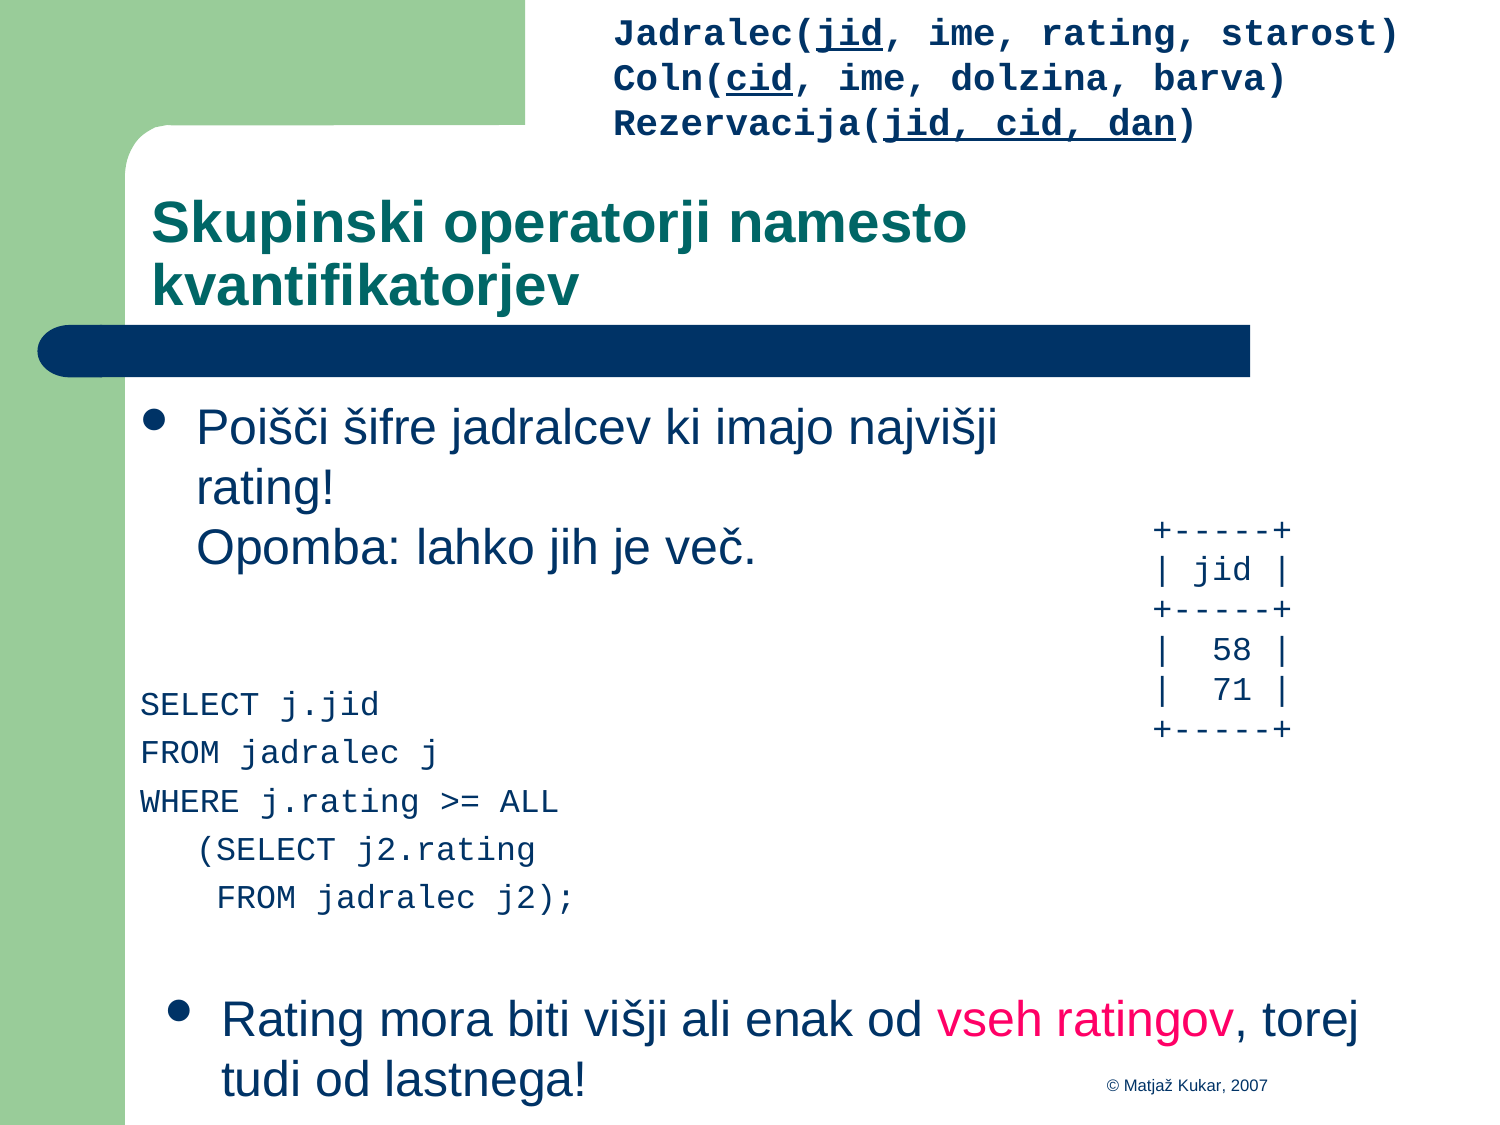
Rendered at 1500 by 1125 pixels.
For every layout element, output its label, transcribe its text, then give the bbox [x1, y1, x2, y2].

text_box Rating mora biti višji ali enak od vseh ratingov, torej tudi od lastnega! [150, 978, 1438, 1125]
list SELECT j.jid FROM jadralec j WHERE j.rating >= ALL (SELECT j2.rating FROM jadralec j2); [124, 675, 1063, 1125]
text_box Jadralec(jid, ime, rating, starost) Coln(cid, ime, dolzina, barva) Rezervacija(jid, cid, dan) [523, 0, 1416, 151]
list Poišči šifre jadralcev ki imajo najvišji rating! Opomba: lahko jih je več. [125, 387, 1088, 681]
title Skupinski operatorji namesto kvantifikatorjev [136, 161, 1414, 326]
text_box +-----+ | jid | +-----+ | 58 | | 71 | +-----+ [1137, 499, 1500, 755]
